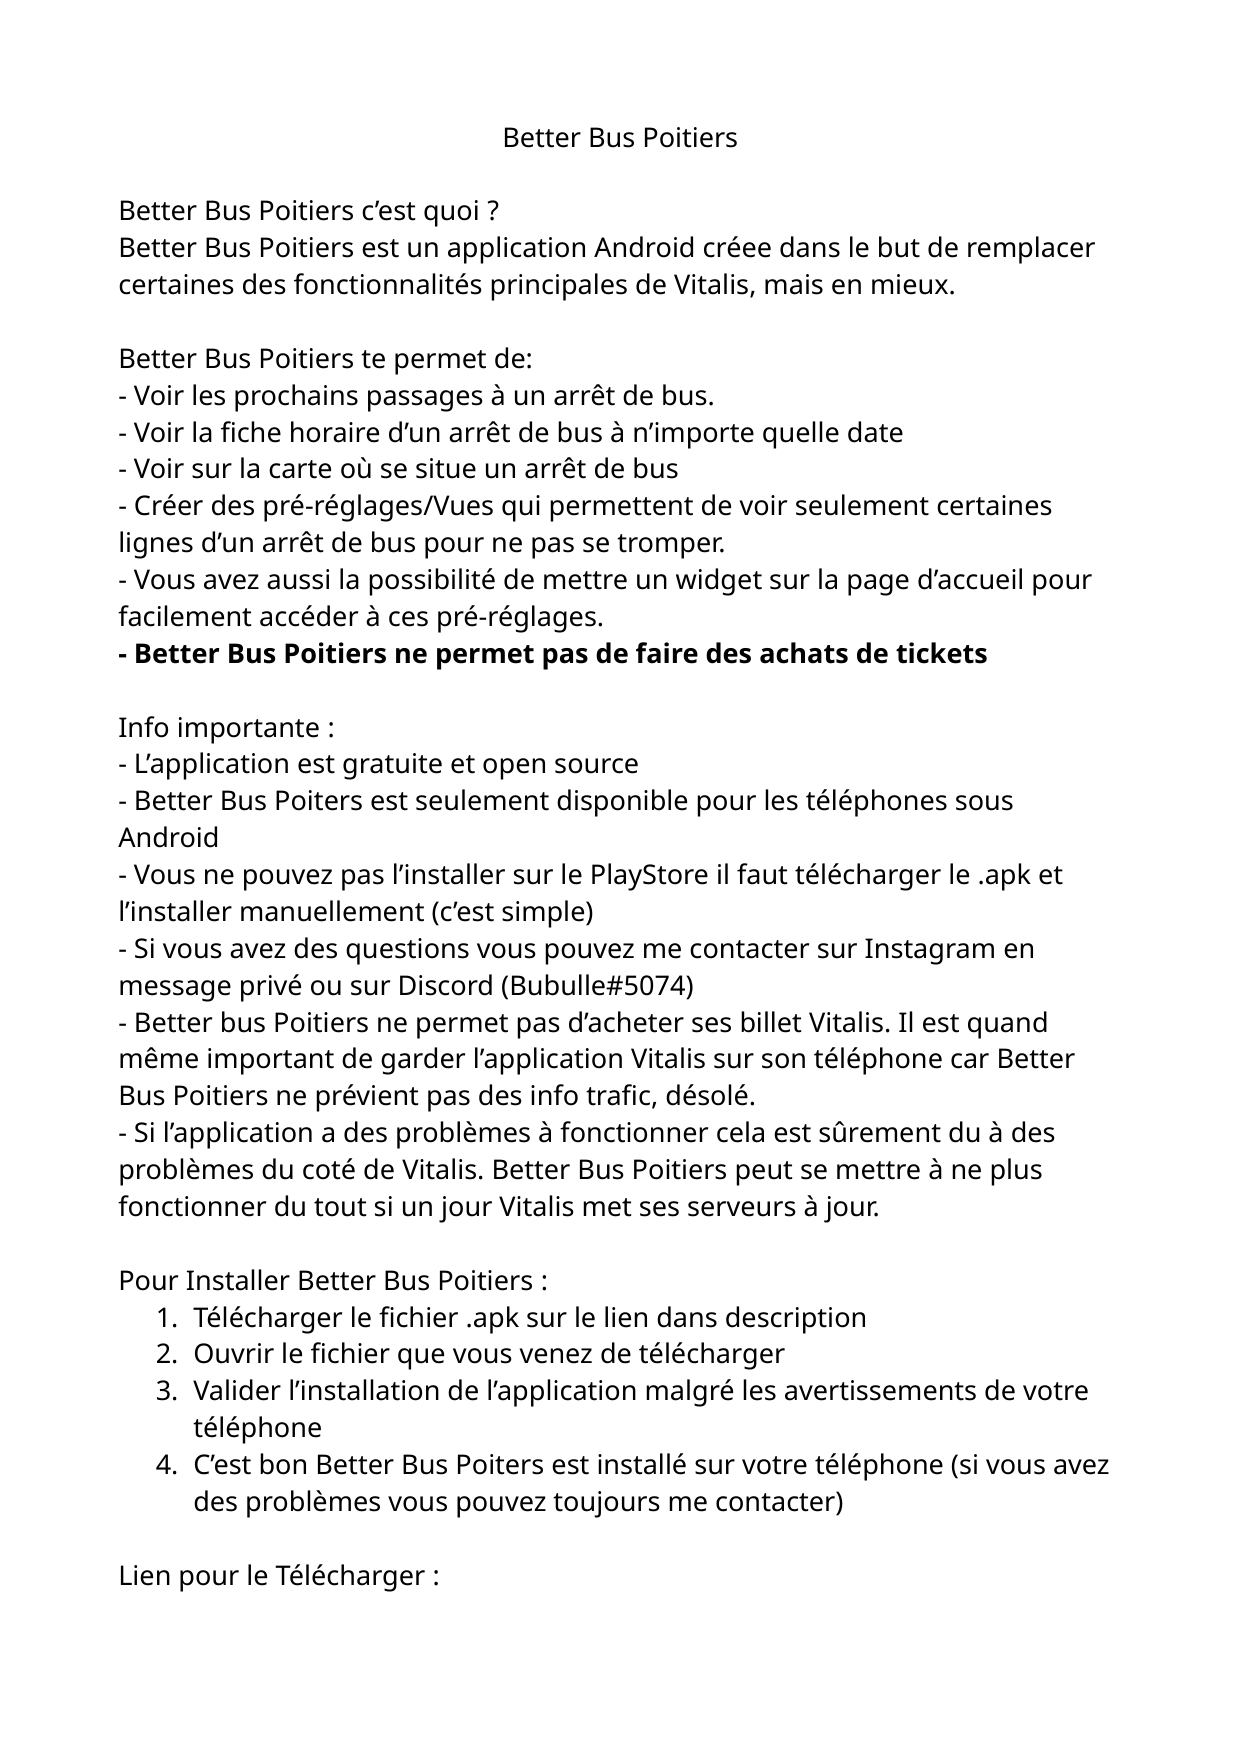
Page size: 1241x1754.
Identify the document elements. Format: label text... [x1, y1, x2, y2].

text - Vous avez aussi la possibilité de mettre un widget sur la page d’accueil pour facilement accéder à ces pré-réglages. [118, 561, 1122, 634]
text - Créer des pré-réglages/Vues qui permettent de voir seulement certaines lignes d’un arrêt de bus pour ne pas se tromper. [118, 487, 1122, 561]
text - Vous ne pouvez pas l’installer sur le PlayStore il faut télécharger le .apk et l’installer manuellement (c’est simple) [118, 856, 1122, 929]
list C’est bon Better Bus Poiters est installé sur votre téléphone (si vous avez des problèmes vous pouvez toujours me contacter) [156, 1446, 1122, 1519]
list Télécharger le fichier .apk sur le lien dans description [156, 1298, 1122, 1335]
text - Voir la fiche horaire d’un arrêt de bus à n’importe quelle date [118, 413, 1122, 450]
text - Si vous avez des questions vous pouvez me contacter sur Instagram en message privé ou sur Discord (Bubulle#5074) [118, 929, 1122, 1003]
text - Si l’application a des problèmes à fonctionner cela est sûrement du à des problèmes du coté de Vitalis. Better Bus Poitiers peut se mettre à ne plus fonctionner du tout si un jour Vitalis met ses serveurs à jour. [118, 1114, 1122, 1224]
text Better Bus Poitiers est un application Android créee dans le but de remplacer certaines des fonctionnalités principales de Vitalis, mais en mieux. [118, 229, 1122, 302]
text - Better bus Poitiers ne permet pas d’acheter ses billet Vitalis. Il est quand même important de garder l’application Vitalis sur son téléphone car Better Bus Poitiers ne prévient pas des info trafic, désolé. [118, 1003, 1122, 1114]
text - Better Bus Poiters est seulement disponible pour les téléphones sous Android [118, 782, 1122, 856]
text Better Bus Poitiers [118, 118, 1122, 155]
text - Better Bus Poitiers ne permet pas de faire des achats de tickets [118, 634, 1122, 708]
text Better Bus Poitiers te permet de: [118, 339, 1122, 376]
text - Voir les prochains passages à un arrêt de bus. [118, 376, 1122, 413]
text Info importante : [118, 708, 1122, 745]
text Pour Installer Better Bus Poitiers : [118, 1261, 1122, 1298]
list Valider l’installation de l’application malgré les avertissements de votre téléphone [156, 1372, 1122, 1446]
text Lien pour le Télécharger : [118, 1556, 1122, 1593]
text - L’application est gratuite et open source [118, 745, 1122, 782]
list Ouvrir le fichier que vous venez de télécharger [156, 1335, 1122, 1372]
text Better Bus Poitiers c’est quoi ? [118, 192, 1122, 229]
text - Voir sur la carte où se situe un arrêt de bus [118, 450, 1122, 487]
